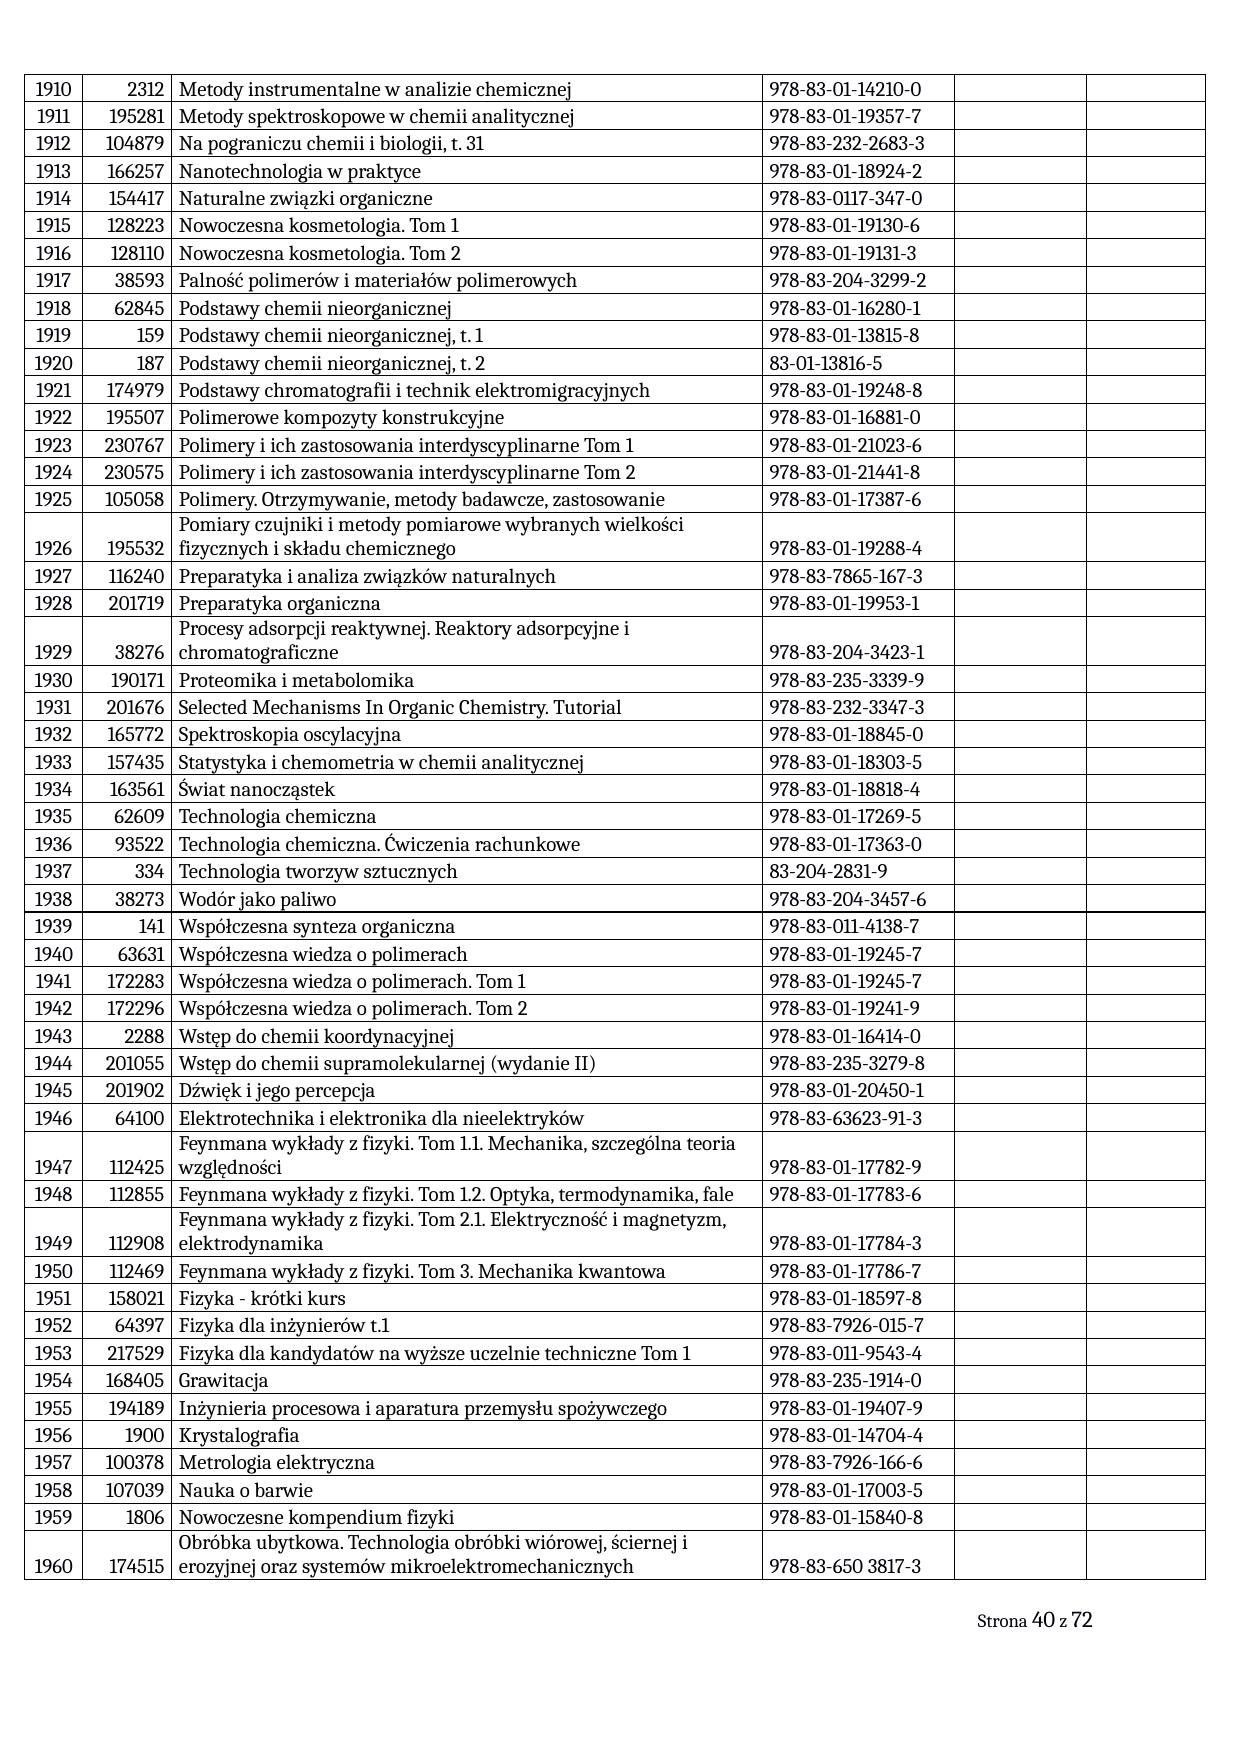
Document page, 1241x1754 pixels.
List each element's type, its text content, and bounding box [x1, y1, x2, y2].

table_cell [1087, 1531, 1205, 1579]
table_cell 1919 [25, 321, 82, 348]
table_cell Selected Mechanisms In Organic Chemistry. Tutorial [172, 693, 762, 719]
table_cell Naturalne związki organiczne [172, 184, 762, 211]
table_cell Inżynieria procesowa i aparatura przemysłu spożywczego [172, 1394, 762, 1420]
table_cell Fizyka dla inżynierów t.1 [172, 1312, 762, 1338]
table_cell 978-83-7926-015-7 [763, 1312, 954, 1338]
table_cell 1910 [25, 75, 82, 101]
table_cell 1806 [83, 1504, 171, 1530]
table_cell [955, 1104, 1086, 1131]
table_cell 978-83-01-19953-1 [763, 590, 954, 616]
table_cell 1929 [25, 617, 82, 665]
table_cell 107039 [83, 1476, 171, 1502]
table_cell 1931 [25, 693, 82, 719]
table_cell 201676 [83, 693, 171, 719]
table_cell 978-83-7865-167-3 [763, 562, 954, 588]
table_cell 128223 [83, 212, 171, 238]
table_cell [1087, 913, 1205, 939]
table_cell 978-83-01-17269-5 [763, 803, 954, 829]
table_cell Metrologia elektryczna [172, 1449, 762, 1475]
table_cell Procesy adsorpcji reaktywnej. Reaktory adsorpcyjne i chromatograficzne [172, 617, 762, 665]
table_cell Preparatyka organiczna [172, 590, 762, 616]
table_cell 978-83-235-1914-0 [763, 1366, 954, 1393]
table_cell [1087, 1104, 1205, 1131]
table_cell Technologia chemiczna [172, 803, 762, 829]
table_cell 978-83-235-3339-9 [763, 666, 954, 692]
table_cell 1947 [25, 1132, 82, 1179]
table_cell 64397 [83, 1312, 171, 1338]
table_cell [1087, 1181, 1205, 1207]
table_cell [1087, 1284, 1205, 1311]
table_cell [955, 1049, 1086, 1076]
table_cell 1922 [25, 404, 82, 430]
table_cell [1087, 617, 1205, 665]
table_cell [1087, 431, 1205, 457]
table_cell [1087, 130, 1205, 156]
table_cell [955, 1449, 1086, 1475]
table_cell [955, 1208, 1086, 1256]
table_cell 978-83-01-19130-6 [763, 212, 954, 238]
table_cell 978-83-01-21023-6 [763, 431, 954, 457]
table_cell 217529 [83, 1339, 171, 1365]
table_cell 2288 [83, 1022, 171, 1048]
table_cell 1916 [25, 239, 82, 266]
table_cell [955, 1132, 1086, 1179]
table_cell [955, 913, 1086, 939]
table_cell 978-83-01-18597-8 [763, 1284, 954, 1311]
table_cell 978-83-011-4138-7 [763, 913, 954, 939]
table_cell Nowoczesna kosmetologia. Tom 2 [172, 239, 762, 266]
table_cell [1087, 1366, 1205, 1393]
table_cell Polimery i ich zastosowania interdyscyplinarne Tom 1 [172, 431, 762, 457]
table_cell 978-83-01-19288-4 [763, 513, 954, 561]
table_cell [955, 1077, 1086, 1103]
table_cell [1087, 75, 1205, 101]
table_cell [1087, 803, 1205, 829]
table_cell [1087, 1504, 1205, 1530]
table_cell [1087, 748, 1205, 774]
table_cell 1934 [25, 775, 82, 802]
table_cell Preparatyka i analiza związków naturalnych [172, 562, 762, 588]
table_cell 83-01-13816-5 [763, 349, 954, 375]
table_cell 978-83-01-20450-1 [763, 1077, 954, 1103]
table_cell 1927 [25, 562, 82, 588]
table_cell Nanotechnologia w praktyce [172, 157, 762, 183]
table_cell [1087, 376, 1205, 402]
table_cell [955, 1531, 1086, 1579]
table_cell 1942 [25, 995, 82, 1021]
table_cell [1087, 995, 1205, 1021]
table_cell [955, 376, 1086, 402]
table_cell [1087, 967, 1205, 993]
table_cell 978-83-01-17782-9 [763, 1132, 954, 1179]
table_cell [1087, 1022, 1205, 1048]
table_cell 1940 [25, 940, 82, 966]
table_cell Na pograniczu chemii i biologii, t. 31 [172, 130, 762, 156]
table_cell 978-83-232-2683-3 [763, 130, 954, 156]
table_cell 1949 [25, 1208, 82, 1256]
table_cell Statystyka i chemometria w chemii analitycznej [172, 748, 762, 774]
table_cell 104879 [83, 130, 171, 156]
table_cell 116240 [83, 562, 171, 588]
table_cell 1925 [25, 486, 82, 512]
table_cell 1952 [25, 1312, 82, 1338]
table_cell Fizyka - krótki kurs [172, 1284, 762, 1311]
table_cell Krystalografia [172, 1421, 762, 1448]
table_cell 978-83-232-3347-3 [763, 693, 954, 719]
table_cell [955, 239, 1086, 266]
table_cell 1900 [83, 1421, 171, 1448]
table_cell 978-83-01-15840-8 [763, 1504, 954, 1530]
table_cell 105058 [83, 486, 171, 512]
table_cell Obróbka ubytkowa. Technologia obróbki wiórowej, ściernej i erozyjnej oraz systemów mikroelektromechanicznych [172, 1531, 762, 1579]
table_cell 978-83-01-19241-9 [763, 995, 954, 1021]
table_cell Fizyka dla kandydatów na wyższe uczelnie techniczne Tom 1 [172, 1339, 762, 1365]
table_cell 1948 [25, 1181, 82, 1207]
table_cell Pomiary czujniki i metody pomiarowe wybranych wielkości fizycznych i składu chemicznego [172, 513, 762, 561]
table_cell [955, 590, 1086, 616]
table_cell [1087, 885, 1205, 911]
table_cell [955, 940, 1086, 966]
table_cell [1087, 562, 1205, 588]
table_cell 978-83-01-16414-0 [763, 1022, 954, 1048]
table_cell Grawitacja [172, 1366, 762, 1393]
table_cell 62609 [83, 803, 171, 829]
table_cell [955, 1339, 1086, 1365]
table_cell [1087, 349, 1205, 375]
table_cell [955, 995, 1086, 1021]
table_cell 93522 [83, 830, 171, 857]
table_cell [955, 562, 1086, 588]
table_cell 1954 [25, 1366, 82, 1393]
table_cell Nowoczesna kosmetologia. Tom 1 [172, 212, 762, 238]
table_cell 168405 [83, 1366, 171, 1393]
table_cell 1914 [25, 184, 82, 211]
table_cell Nowoczesne kompendium fizyki [172, 1504, 762, 1530]
table_cell 63631 [83, 940, 171, 966]
table_cell 201719 [83, 590, 171, 616]
table_cell Technologia tworzyw sztucznych [172, 858, 762, 884]
table_cell [955, 885, 1086, 911]
table_cell [955, 349, 1086, 375]
table_cell [1087, 267, 1205, 293]
table_cell 1955 [25, 1394, 82, 1420]
table_cell 978-83-7926-166-6 [763, 1449, 954, 1475]
table_cell 978-83-01-17786-7 [763, 1257, 954, 1283]
table_cell Proteomika i metabolomika [172, 666, 762, 692]
table_cell 978-83-01-19131-3 [763, 239, 954, 266]
table_cell Nauka o barwie [172, 1476, 762, 1502]
table_cell [1087, 775, 1205, 802]
table_cell 190171 [83, 666, 171, 692]
table_cell Feynmana wykłady z fizyki. Tom 3. Mechanika kwantowa [172, 1257, 762, 1283]
table_cell 1918 [25, 294, 82, 320]
table_cell [955, 1476, 1086, 1502]
table_cell 1936 [25, 830, 82, 857]
table_cell [955, 748, 1086, 774]
table_cell 2312 [83, 75, 171, 101]
table_cell 1953 [25, 1339, 82, 1365]
table_cell 978-83-650 3817-3 [763, 1531, 954, 1579]
table_cell Podstawy chemii nieorganicznej, t. 2 [172, 349, 762, 375]
table_cell 1912 [25, 130, 82, 156]
table_cell 100378 [83, 1449, 171, 1475]
table_cell 112855 [83, 1181, 171, 1207]
table_cell Współczesna synteza organiczna [172, 913, 762, 939]
table_cell [1087, 239, 1205, 266]
table_cell [1087, 212, 1205, 238]
table_cell 978-83-63623-91-3 [763, 1104, 954, 1131]
table_cell [1087, 1077, 1205, 1103]
table_cell 1951 [25, 1284, 82, 1311]
table_cell 38593 [83, 267, 171, 293]
table_cell [955, 321, 1086, 348]
table_cell 172296 [83, 995, 171, 1021]
table_cell 1941 [25, 967, 82, 993]
table_cell [955, 486, 1086, 512]
table_cell 157435 [83, 748, 171, 774]
table_cell [1087, 940, 1205, 966]
table_cell [1087, 1049, 1205, 1076]
table_cell 1928 [25, 590, 82, 616]
table_cell [955, 1421, 1086, 1448]
table_cell Elektrotechnika i elektronika dla nieelektryków [172, 1104, 762, 1131]
table_cell [955, 1257, 1086, 1283]
table_cell 141 [83, 913, 171, 939]
table_cell 1923 [25, 431, 82, 457]
table_cell 154417 [83, 184, 171, 211]
table_cell [1087, 1476, 1205, 1502]
table_cell [1087, 1257, 1205, 1283]
table_cell 112908 [83, 1208, 171, 1256]
table_cell Metody spektroskopowe w chemii analitycznej [172, 102, 762, 128]
table_cell 1926 [25, 513, 82, 561]
table_cell 230767 [83, 431, 171, 457]
table_cell [1087, 1394, 1205, 1420]
table_cell [955, 458, 1086, 485]
table_cell Feynmana wykłady z fizyki. Tom 1.1. Mechanika, szczególna teoria względności [172, 1132, 762, 1179]
table_cell [1087, 1421, 1205, 1448]
table_cell Współczesna wiedza o polimerach. Tom 1 [172, 967, 762, 993]
table_cell Podstawy chromatografii i technik elektromigracyjnych [172, 376, 762, 402]
table_cell 978-83-01-21441-8 [763, 458, 954, 485]
table_cell 1915 [25, 212, 82, 238]
table_cell Współczesna wiedza o polimerach [172, 940, 762, 966]
table_cell 201902 [83, 1077, 171, 1103]
table_cell [955, 1312, 1086, 1338]
table_cell [1087, 1449, 1205, 1475]
table_cell [955, 967, 1086, 993]
table_cell 978-83-235-3279-8 [763, 1049, 954, 1076]
table_cell Metody instrumentalne w analizie chemicznej [172, 75, 762, 101]
table_cell [955, 666, 1086, 692]
table_cell [955, 1504, 1086, 1530]
table_cell 1924 [25, 458, 82, 485]
table_cell 38273 [83, 885, 171, 911]
table_cell Technologia chemiczna. Ćwiczenia rachunkowe [172, 830, 762, 857]
table_cell 978-83-01-17003-5 [763, 1476, 954, 1502]
table_cell 112469 [83, 1257, 171, 1283]
table_cell Palność polimerów i materiałów polimerowych [172, 267, 762, 293]
table_cell [1087, 830, 1205, 857]
table_cell 1921 [25, 376, 82, 402]
table_cell [1087, 513, 1205, 561]
table_cell 195281 [83, 102, 171, 128]
table_cell 978-83-204-3299-2 [763, 267, 954, 293]
table_cell 83-204-2831-9 [763, 858, 954, 884]
table_cell [1087, 321, 1205, 348]
table_cell 978-83-0117-347-0 [763, 184, 954, 211]
table_cell 1933 [25, 748, 82, 774]
table_cell [1087, 693, 1205, 719]
table_cell 1945 [25, 1077, 82, 1103]
table_cell Współczesna wiedza o polimerach. Tom 2 [172, 995, 762, 1021]
table_cell 1957 [25, 1449, 82, 1475]
table_cell 978-83-01-16881-0 [763, 404, 954, 430]
table_cell 187 [83, 349, 171, 375]
table_cell 1956 [25, 1421, 82, 1448]
table_cell [955, 157, 1086, 183]
table_cell 978-83-01-18845-0 [763, 721, 954, 747]
table_cell Podstawy chemii nieorganicznej [172, 294, 762, 320]
table_cell 978-83-01-14704-4 [763, 1421, 954, 1448]
table_cell 978-83-01-17783-6 [763, 1181, 954, 1207]
table_cell Feynmana wykłady z fizyki. Tom 2.1. Elektryczność i magnetyzm, elektrodynamika [172, 1208, 762, 1256]
table_cell 978-83-204-3457-6 [763, 885, 954, 911]
table_cell [955, 803, 1086, 829]
table_cell [955, 184, 1086, 211]
table_cell 978-83-01-19407-9 [763, 1394, 954, 1420]
table_cell [955, 1181, 1086, 1207]
table_cell 174515 [83, 1531, 171, 1579]
table_cell [1087, 1312, 1205, 1338]
table_cell 174979 [83, 376, 171, 402]
table_cell Dźwięk i jego percepcja [172, 1077, 762, 1103]
table_cell [955, 830, 1086, 857]
table_cell [955, 212, 1086, 238]
table_cell Wstęp do chemii koordynacyjnej [172, 1022, 762, 1048]
table_cell Polimerowe kompozyty konstrukcyjne [172, 404, 762, 430]
table_cell [1087, 721, 1205, 747]
table_cell 978-83-01-19245-7 [763, 967, 954, 993]
table_cell [1087, 1339, 1205, 1365]
table_cell [1087, 1132, 1205, 1179]
table_cell Spektroskopia oscylacyjna [172, 721, 762, 747]
table_cell 978-83-204-3423-1 [763, 617, 954, 665]
table_cell 978-83-01-17363-0 [763, 830, 954, 857]
table_cell 195532 [83, 513, 171, 561]
table_cell 978-83-01-14210-0 [763, 75, 954, 101]
table_cell 1950 [25, 1257, 82, 1283]
table_cell Polimery i ich zastosowania interdyscyplinarne Tom 2 [172, 458, 762, 485]
table_cell [1087, 858, 1205, 884]
table_cell 1935 [25, 803, 82, 829]
table_cell [955, 75, 1086, 101]
table_cell [955, 1284, 1086, 1311]
table_cell 978-83-01-18924-2 [763, 157, 954, 183]
table_cell [1087, 404, 1205, 430]
table_cell [1087, 1208, 1205, 1256]
table_cell 230575 [83, 458, 171, 485]
table_cell 166257 [83, 157, 171, 183]
table_cell [1087, 486, 1205, 512]
table_cell [955, 693, 1086, 719]
table_cell [955, 775, 1086, 802]
table_cell [955, 431, 1086, 457]
table_cell 1960 [25, 1531, 82, 1579]
table_cell 1938 [25, 885, 82, 911]
table_cell 978-83-01-19245-7 [763, 940, 954, 966]
table_cell 1959 [25, 1504, 82, 1530]
table_cell [1087, 666, 1205, 692]
table_cell 194189 [83, 1394, 171, 1420]
table_cell 159 [83, 321, 171, 348]
table_cell 978-83-01-16280-1 [763, 294, 954, 320]
table_cell [1087, 294, 1205, 320]
table_cell Feynmana wykłady z fizyki. Tom 1.2. Optyka, termodynamika, fale [172, 1181, 762, 1207]
table_cell 1946 [25, 1104, 82, 1131]
table_cell 1913 [25, 157, 82, 183]
table_cell [1087, 458, 1205, 485]
table_cell 163561 [83, 775, 171, 802]
table_cell [955, 404, 1086, 430]
table_cell 1930 [25, 666, 82, 692]
table_cell [1087, 590, 1205, 616]
table_cell 165772 [83, 721, 171, 747]
table_cell [955, 267, 1086, 293]
table_cell 334 [83, 858, 171, 884]
table_cell 62845 [83, 294, 171, 320]
table_cell Polimery. Otrzymywanie, metody badawcze, zastosowanie [172, 486, 762, 512]
table_cell 978-83-01-18818-4 [763, 775, 954, 802]
table_cell 1932 [25, 721, 82, 747]
table_cell 112425 [83, 1132, 171, 1179]
table_cell 1917 [25, 267, 82, 293]
table_cell 38276 [83, 617, 171, 665]
table_cell 1911 [25, 102, 82, 128]
table_cell 1937 [25, 858, 82, 884]
table_cell [1087, 184, 1205, 211]
table_cell Wstęp do chemii supramolekularnej (wydanie II) [172, 1049, 762, 1076]
table_cell 195507 [83, 404, 171, 430]
table_cell 1944 [25, 1049, 82, 1076]
table_cell [955, 513, 1086, 561]
table_cell 172283 [83, 967, 171, 993]
table_cell 978-83-01-18303-5 [763, 748, 954, 774]
table_cell Podstawy chemii nieorganicznej, t. 1 [172, 321, 762, 348]
table_cell [955, 617, 1086, 665]
table_cell [955, 858, 1086, 884]
table_cell [1087, 102, 1205, 128]
table_cell [955, 102, 1086, 128]
table_cell Świat nanocząstek [172, 775, 762, 802]
table_cell 978-83-01-19357-7 [763, 102, 954, 128]
table_cell 978-83-011-9543-4 [763, 1339, 954, 1365]
table_cell 128110 [83, 239, 171, 266]
table_cell 64100 [83, 1104, 171, 1131]
table_cell [955, 1394, 1086, 1420]
table_cell 1920 [25, 349, 82, 375]
table_cell [955, 1022, 1086, 1048]
table_cell 1943 [25, 1022, 82, 1048]
table_cell Wodór jako paliwo [172, 885, 762, 911]
table_cell [955, 294, 1086, 320]
table_cell [955, 1366, 1086, 1393]
table_cell [955, 130, 1086, 156]
table_cell 1939 [25, 913, 82, 939]
table_cell 978-83-01-17784-3 [763, 1208, 954, 1256]
table_cell 978-83-01-19248-8 [763, 376, 954, 402]
table_cell 978-83-01-17387-6 [763, 486, 954, 512]
table_cell 158021 [83, 1284, 171, 1311]
table_cell [1087, 157, 1205, 183]
table_cell 201055 [83, 1049, 171, 1076]
table_cell 978-83-01-13815-8 [763, 321, 954, 348]
table_cell [955, 721, 1086, 747]
table_cell 1958 [25, 1476, 82, 1502]
